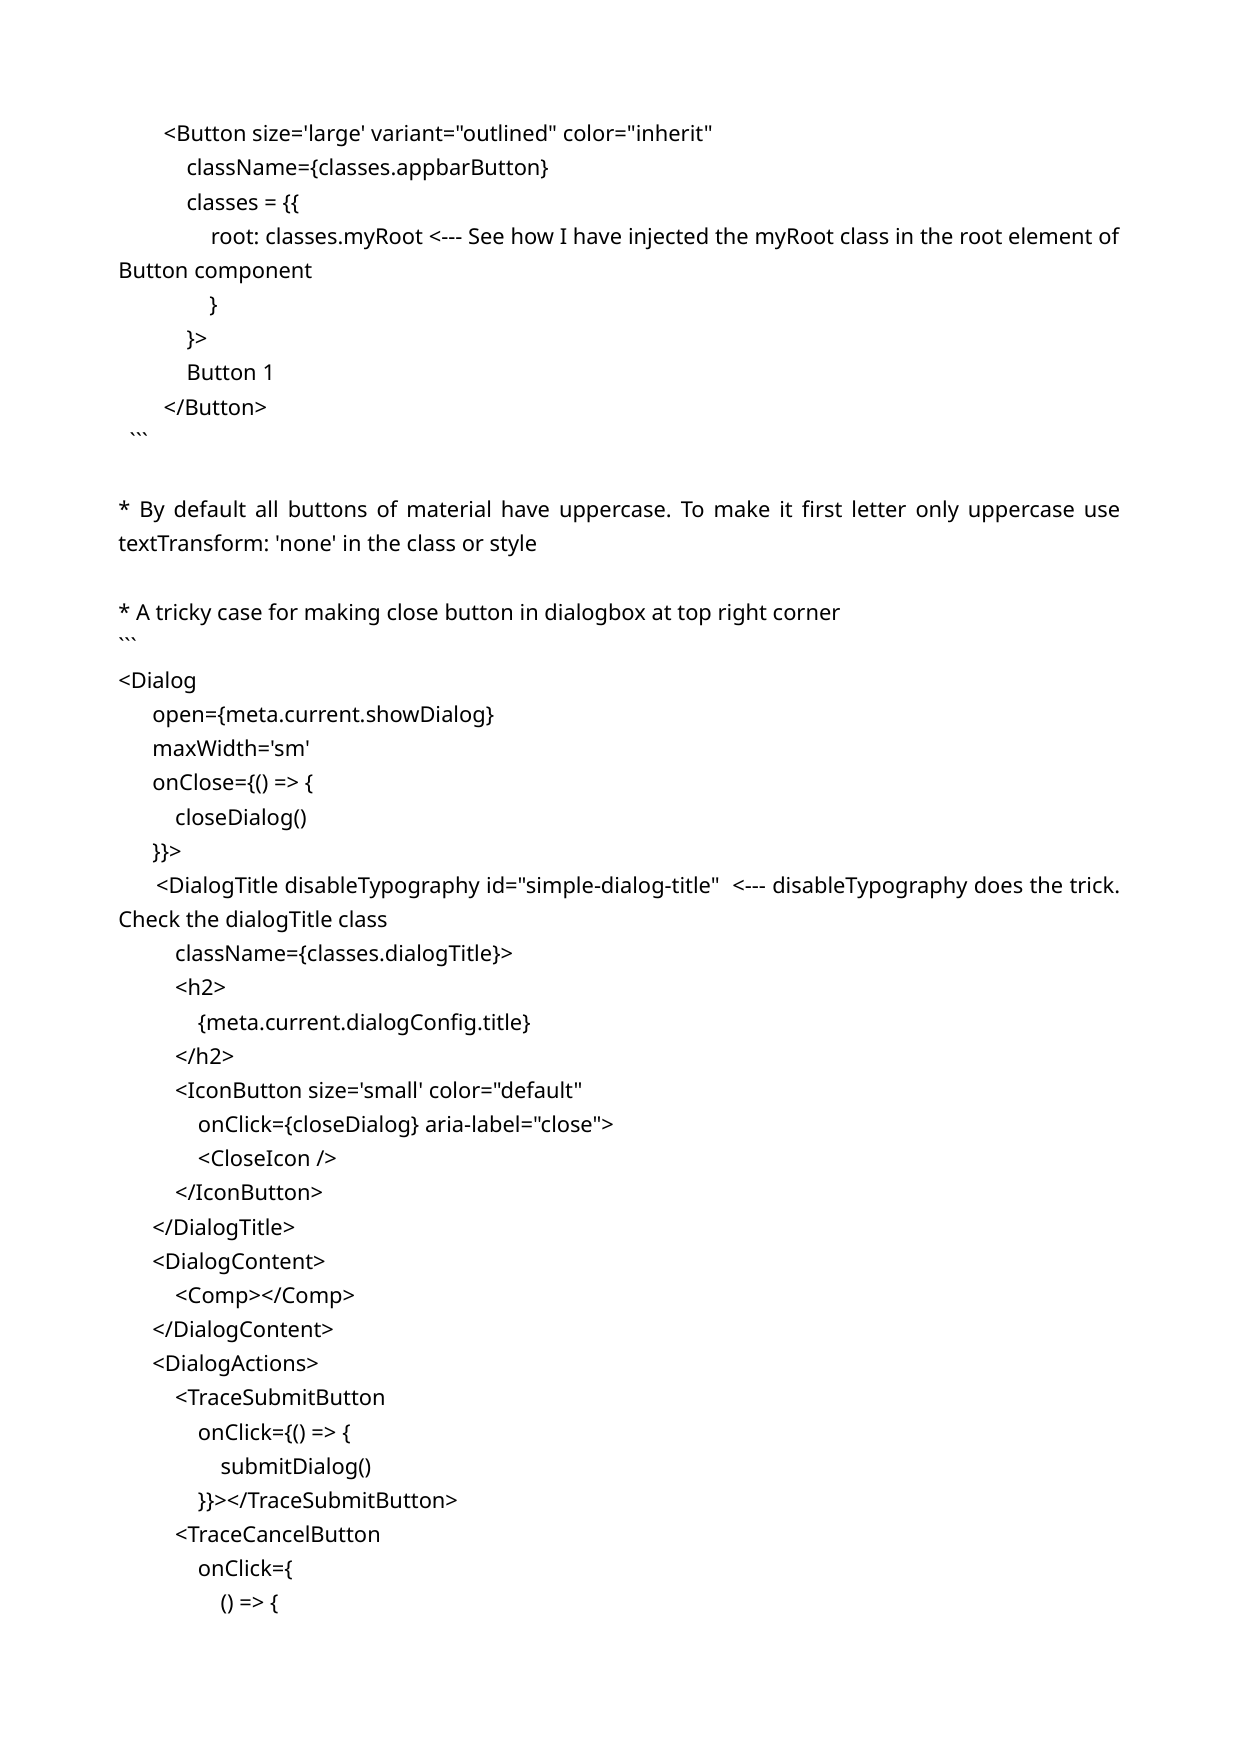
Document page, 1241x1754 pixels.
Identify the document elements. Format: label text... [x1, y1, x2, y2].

text onClose={() => { [118, 767, 1122, 797]
text submitDialog() [118, 1451, 1122, 1480]
text * A tricky case for making close button in dialogbox at top right corner [118, 596, 1122, 626]
text onClick={() => { [118, 1416, 1122, 1446]
text <CloseIcon /> [118, 1143, 1122, 1173]
text className={classes.appbarButton} [118, 152, 1122, 182]
text classes = {{ [118, 186, 1122, 216]
text <Comp></Comp> [118, 1280, 1122, 1309]
text }}></TraceSubmitButton> [118, 1485, 1122, 1514]
text <h2> [118, 972, 1122, 1002]
text </Button> [118, 391, 1122, 421]
text <IconButton size='small' color="default" [118, 1075, 1122, 1104]
text </IconButton> [118, 1177, 1122, 1207]
text onClick={closeDialog} aria-label="close"> [118, 1109, 1122, 1139]
text <Dialog [118, 665, 1122, 694]
text () => { [118, 1587, 1122, 1617]
text <TraceCancelButton [118, 1519, 1122, 1549]
text <Button size='large' variant="outlined" color="inherit" [118, 118, 1122, 148]
text maxWidth='sm' [118, 733, 1122, 763]
text closeDialog() [118, 801, 1122, 831]
text * By default all buttons of material have uppercase. To make it first letter only uppercase use textTransform: 'none' in the class or style [118, 494, 1122, 558]
text <DialogActions> [118, 1348, 1122, 1378]
text </DialogTitle> [118, 1211, 1122, 1241]
text open={meta.current.showDialog} [118, 699, 1122, 729]
text root: classes.myRoot <--- See how I have injected the myRoot class in the root element of Button component [118, 221, 1122, 284]
text Button 1 [118, 357, 1122, 387]
text </DialogContent> [118, 1314, 1122, 1344]
text ``` [118, 426, 1122, 455]
text className={classes.dialogTitle}> [118, 938, 1122, 968]
text onClick={ [118, 1553, 1122, 1583]
text <DialogContent> [118, 1246, 1122, 1275]
text </h2> [118, 1041, 1122, 1070]
text }> [118, 323, 1122, 353]
text <DialogTitle disableTypography id="simple-dialog-title" <--- disableTypography does the trick. Check the dialogTitle class [118, 870, 1122, 934]
text ``` [118, 631, 1122, 660]
text }}> [118, 836, 1122, 865]
text {meta.current.dialogConfig.title} [118, 1006, 1122, 1036]
text } [118, 289, 1122, 319]
text <TraceSubmitButton [118, 1382, 1122, 1412]
